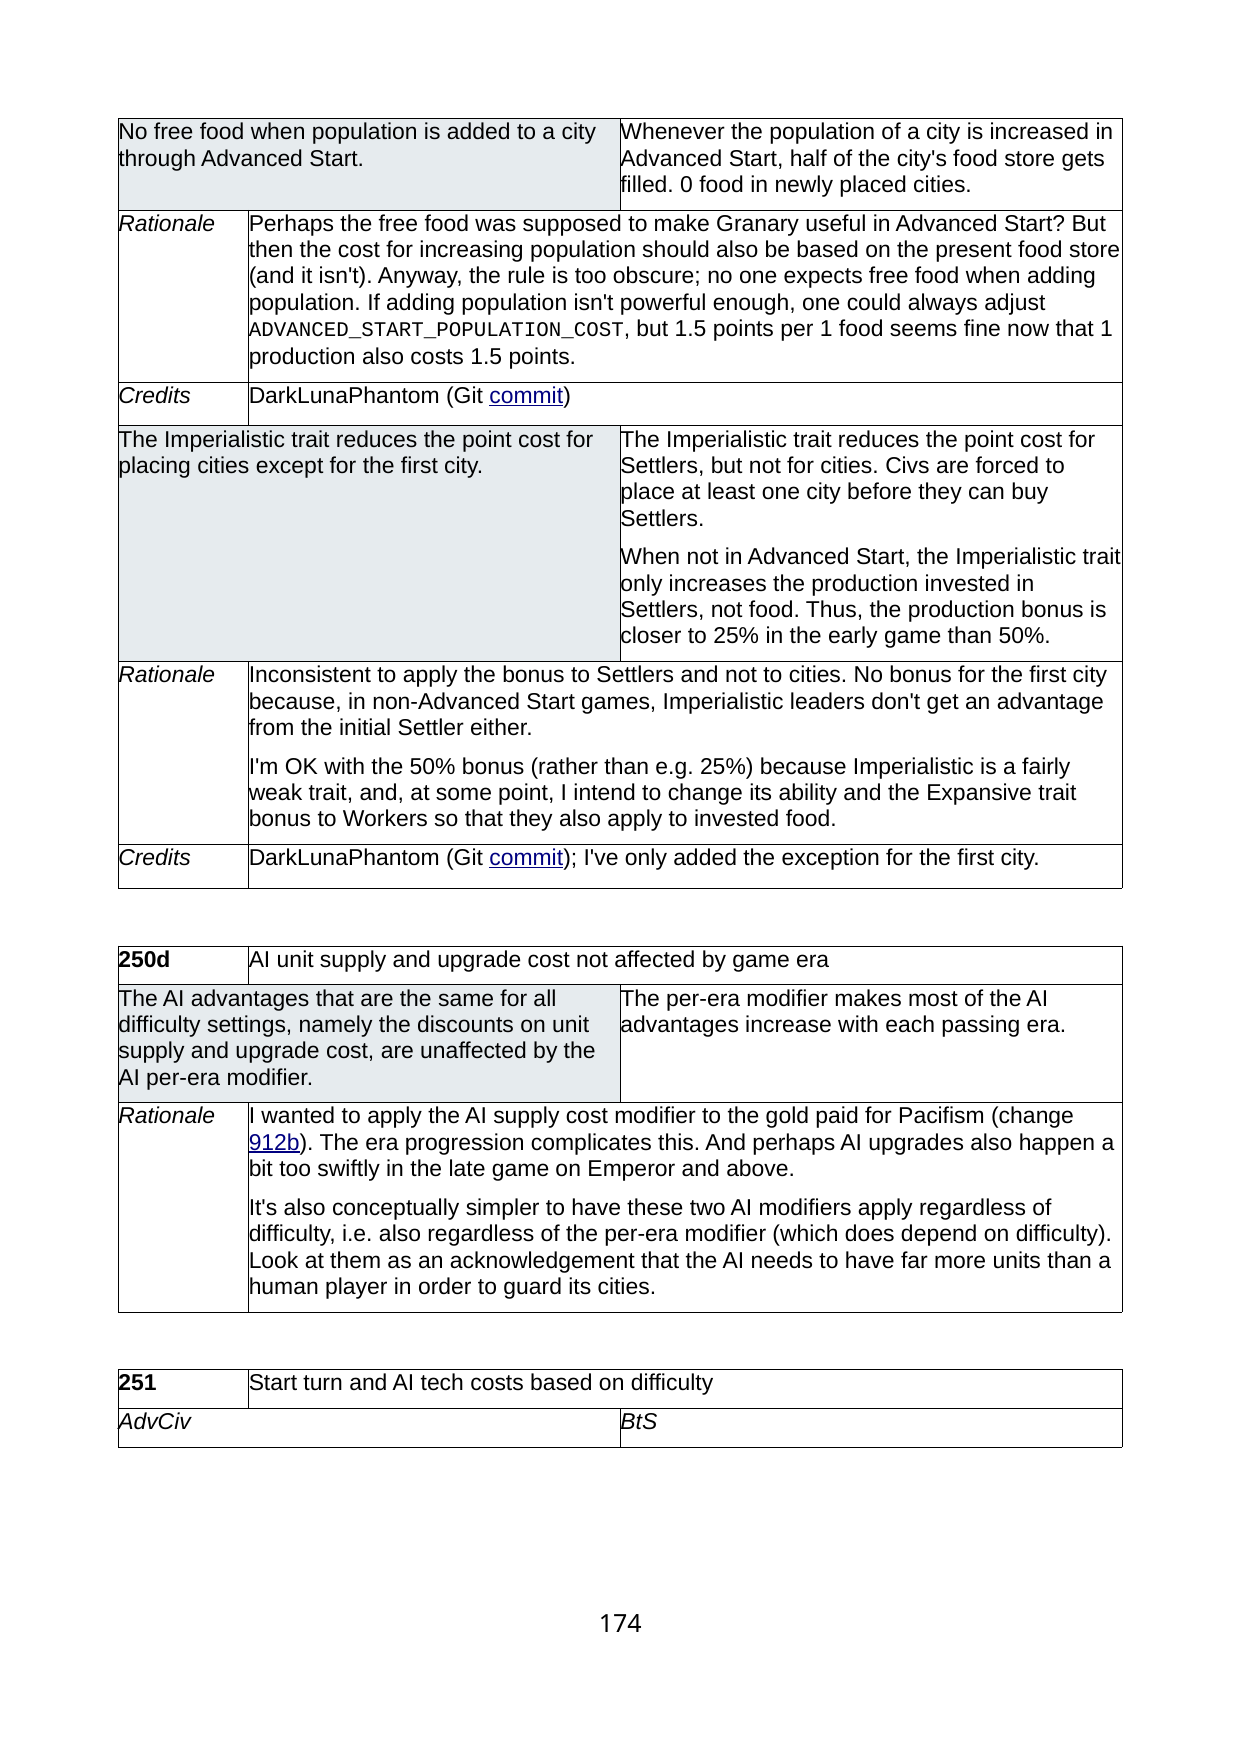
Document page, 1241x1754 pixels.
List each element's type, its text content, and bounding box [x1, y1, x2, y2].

table_header 250d [119, 947, 248, 984]
table_cell Credits [119, 845, 248, 888]
table_cell Credits [119, 383, 248, 425]
table_cell Perhaps the free food was supposed to make Granary useful in Advanced Start? But then the cost for increasing population should also be based on the present food store (and it isn't). Anyway, the rule is too obscure; no one expects free food when adding population. If adding population isn't powerful enough, one could always adjust ADVANCED_START_POPULATION_COST, but 1.5 points per 1 food seems fine now that 1 production also costs 1.5 points. [249, 211, 1122, 382]
table_cell I wanted to apply the AI supply cost modifier to the gold paid for Pacifism (change 912b). The era progression complicates this. And perhaps AI upgrades also happen a bit too swiftly in the late game on Emperor and above. It's also conceptually simpler to have these two AI modifiers apply regardless of difficulty, i.e. also regardless of the per-era modifier (which does depend on difficulty). Look at them as an acknowledgement that the AI needs to have far more units than a human player in order to guard its cities. [249, 1103, 1122, 1312]
table_cell Rationale [119, 1103, 248, 1312]
table_cell BtS [621, 1409, 1122, 1447]
table_header Start turn and AI tech costs based on difficulty [249, 1370, 1122, 1408]
table_cell The AI advantages that are the same for all difficulty settings, namely the discounts on unit supply and upgrade cost, are unaffected by the AI per-era modifier. [119, 985, 620, 1102]
table_cell Inconsistent to apply the bonus to Settlers and not to cities. No bonus for the first city because, in non-Advanced Start games, Imperialistic leaders don't get an advantage from the initial Settler either. I'm OK with the 50% bonus (rather than e.g. 25%) because Imperialistic is a fairly weak trait, and, at some point, I intend to change its ability and the Expansive trait bonus to Workers so that they also apply to invested food. [249, 662, 1122, 844]
table_cell DarkLunaPhantom (Git commit) [249, 383, 1122, 425]
table_cell The Imperialistic trait reduces the point cost for placing cities except for the first city. [119, 426, 620, 661]
table_cell No free food when population is added to a city through Advanced Start. [119, 119, 620, 210]
table_cell Whenever the population of a city is increased in Advanced Start, half of the city's food store gets filled. 0 food in newly placed cities. [621, 119, 1122, 210]
table_cell AdvCiv [119, 1409, 620, 1447]
table_cell Rationale [119, 662, 248, 844]
table_cell DarkLunaPhantom (Git commit); I've only added the exception for the first city. [249, 845, 1122, 888]
table_cell Rationale [119, 211, 248, 382]
table_cell The per-era modifier makes most of the AI advantages increase with each passing era. [621, 985, 1122, 1102]
table_cell The Imperialistic trait reduces the point cost for Settlers, but not for cities. Civs are forced to place at least one city before they can buy Settlers. When not in Advanced Start, the Imperialistic trait only increases the production invested in Settlers, not food. Thus, the production bonus is closer to 25% in the early game than 50%. [621, 426, 1122, 661]
table_header 251 [119, 1370, 248, 1408]
table_header AI unit supply and upgrade cost not affected by game era [249, 947, 1122, 984]
